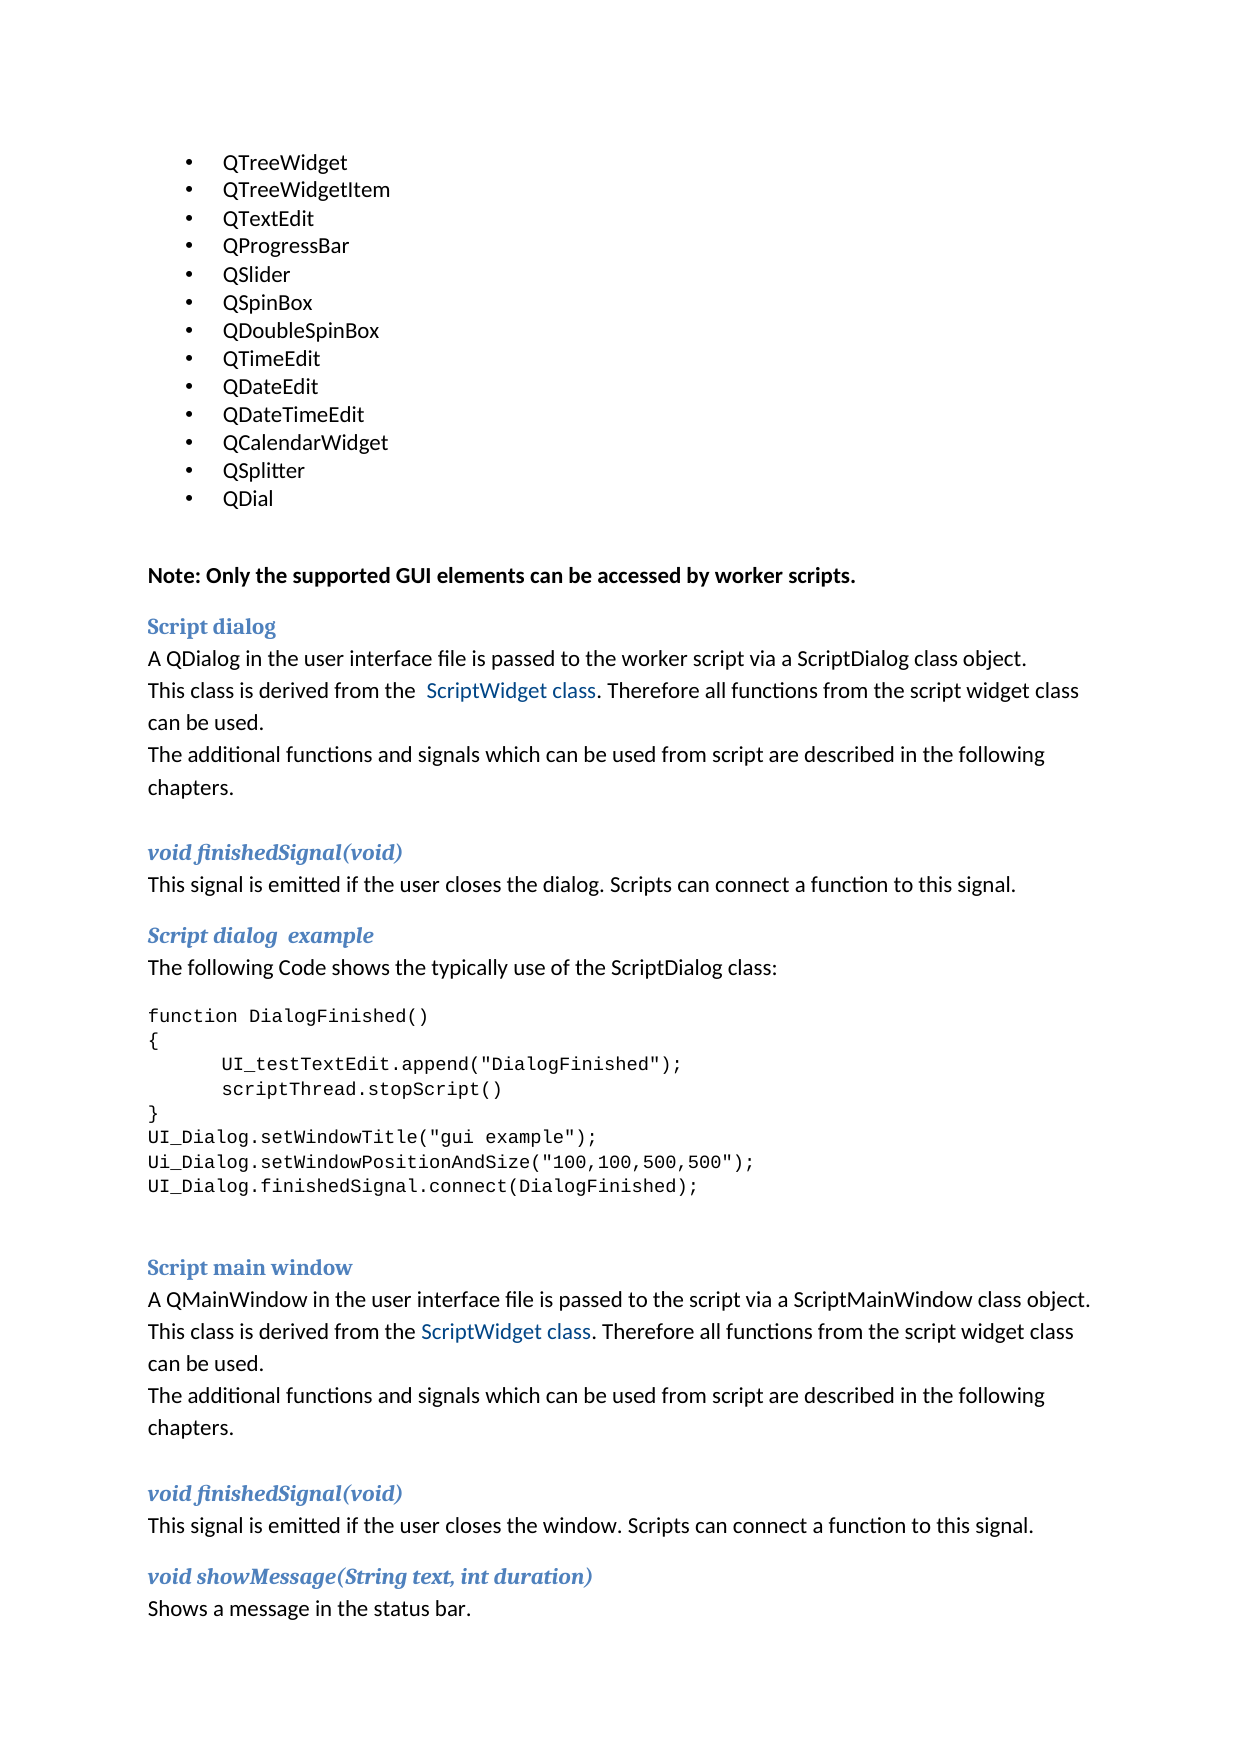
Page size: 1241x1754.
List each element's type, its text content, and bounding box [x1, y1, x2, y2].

list QTreeWidgetItem [185, 176, 1093, 204]
text The following Code shows the typically use of the ScriptDialog class: [148, 953, 1093, 981]
list QSplitter [185, 456, 1093, 484]
text A QDialog in the user interface file is passed to the worker script via a ScriptDialog class object. [148, 644, 1093, 672]
subtitle Script dialog [148, 614, 1093, 640]
subtitle void finishedSignal(void) [148, 840, 1093, 866]
text This class is derived from the ScriptWidget class. Therefore all functions from the script widget class can be used. [148, 676, 1093, 736]
text Ui_Dialog.setWindowPositionAndSize("100,100,500,500"); [148, 1153, 1093, 1174]
text UI_Dialog.finishedSignal.connect(DialogFinished); [148, 1177, 1093, 1198]
text function DialogFinished() [148, 1006, 1093, 1028]
text { [148, 1031, 1093, 1052]
list QCalendarWidget [185, 428, 1093, 456]
text Note: Only the supported GUI elements can be accessed by worker scripts. [148, 561, 1093, 589]
text UI_testTextEdit.append("DialogFinished"); [221, 1055, 1093, 1076]
list QTimeEdit [185, 344, 1093, 372]
list QTreeWidget [185, 148, 1093, 176]
list QDoubleSpinBox [185, 316, 1093, 344]
text scriptThread.stopScript() [221, 1079, 1093, 1101]
text A QMainWindow in the user interface file is passed to the script via a ScriptMainWindow class object. This class is derived from the ScriptWidget class. Therefore all functions from the script widget class can be used. [148, 1285, 1093, 1377]
list QDial [185, 484, 1093, 512]
subtitle Script dialog example [148, 923, 1093, 949]
subtitle void showMessage(String text, int duration) [148, 1564, 1093, 1590]
subtitle Script main window [148, 1254, 1093, 1281]
list QProgressBar [185, 232, 1093, 260]
text Shows a message in the status bar. [148, 1594, 1093, 1622]
subtitle void finishedSignal(void) [148, 1481, 1093, 1507]
list QDateEdit [185, 372, 1093, 400]
text The additional functions and signals which can be used from script are described in the following chapters. [148, 1381, 1093, 1441]
list QDateTimeEdit [185, 400, 1093, 428]
list QSlider [185, 260, 1093, 288]
text This signal is emitted if the user closes the window. Scripts can connect a function to this signal. [148, 1511, 1093, 1539]
text This signal is emitted if the user closes the dialog. Scripts can connect a function to this signal. [148, 870, 1093, 898]
text } [148, 1104, 1093, 1125]
list QSpinBox [185, 288, 1093, 316]
text The additional functions and signals which can be used from script are described in the following chapters. [148, 741, 1093, 801]
text UI_Dialog.setWindowTitle("gui example"); [148, 1128, 1093, 1149]
list QTextEdit [185, 204, 1093, 232]
